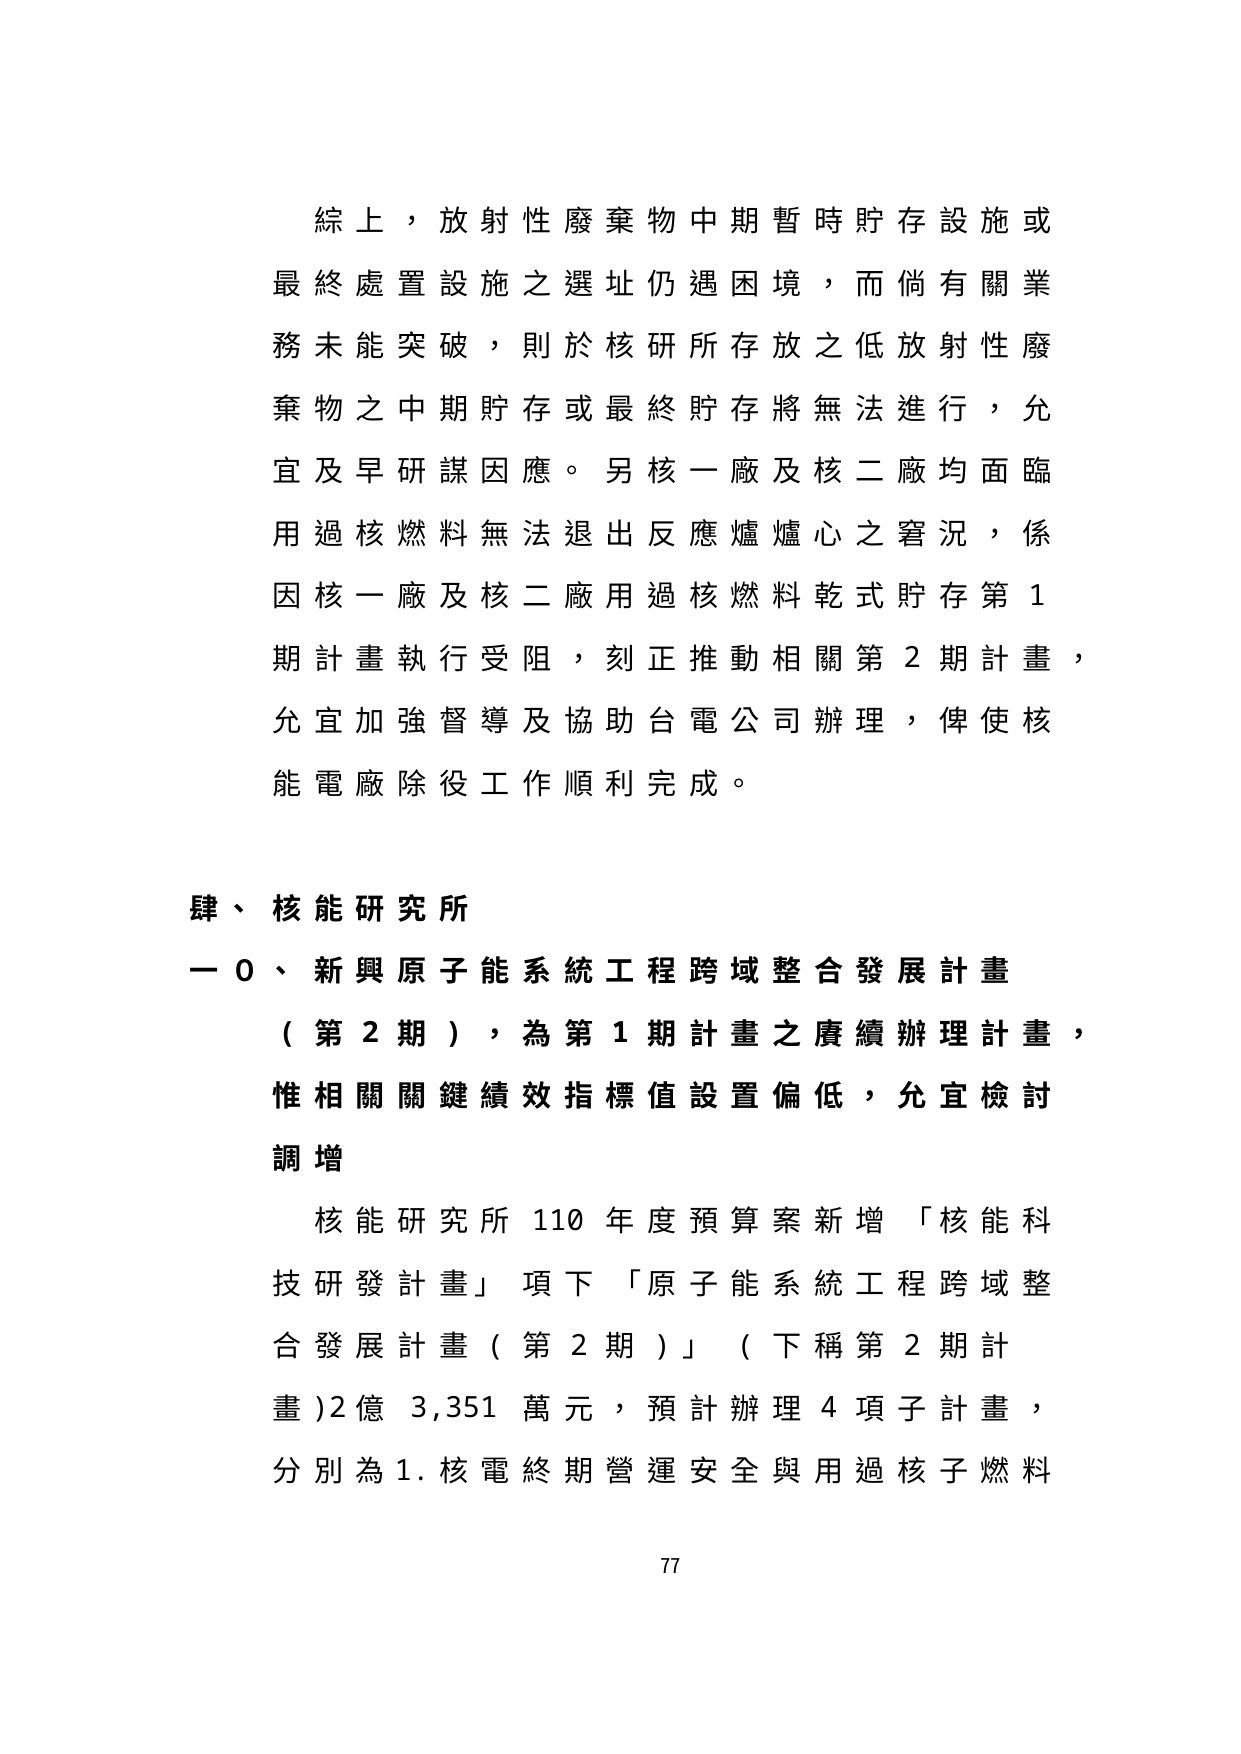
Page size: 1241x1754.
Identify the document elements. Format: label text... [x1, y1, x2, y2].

text 核能研究所110年度預算案新增「核能科技研發計畫」項下「原子能系統工程跨域整合發展計畫(第2期)」(下稱第2期計畫)2億3,351萬元，預計辦理4項子計畫，分別為1.核電終期營運安全與用過核子燃料 [242, 1177, 1058, 1490]
text 一０、新興原子能系統工程跨域整合發展計畫(第2期)，為第1期計畫之賡續辦理計畫，惟相關關鍵績效指標值設置偏低，允宜檢討調增 [183, 927, 1058, 1177]
text 肆、核能研究所 [183, 865, 1058, 927]
text 綜上，放射性廢棄物中期暫時貯存設施或最終處置設施之選址仍遇困境，而倘有關業務未能突破，則於核研所存放之低放射性廢棄物之中期貯存或最終貯存將無法進行，允宜及早研謀因應。另核一廠及核二廠均面臨用過核燃料無法退出反應爐爐心之窘況，係因核一廠及核二廠用過核燃料乾式貯存第1期計畫執行受阻，刻正推動相關第2期計畫，允宜加強督導及協助台電公司辦理，俾使核能電廠除役工作順利完成。 [242, 177, 1058, 802]
